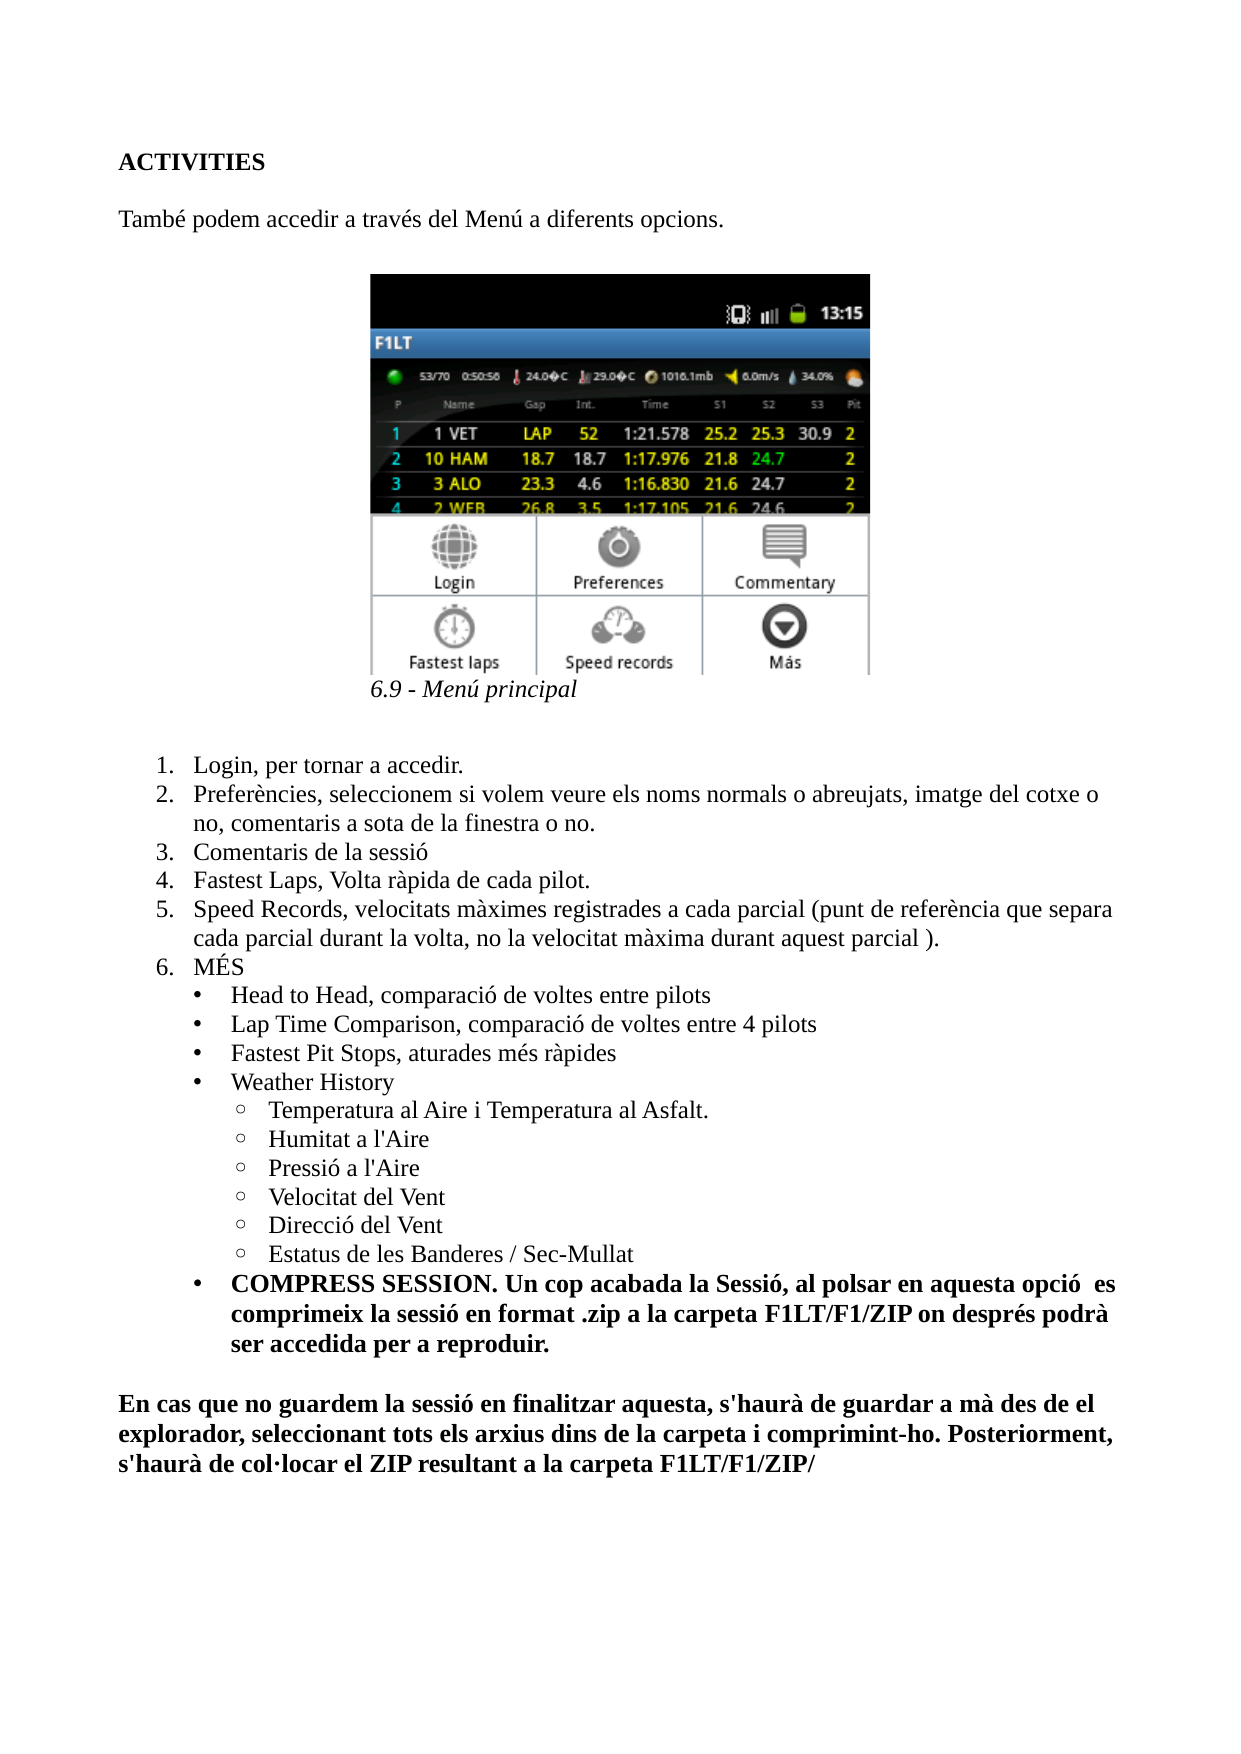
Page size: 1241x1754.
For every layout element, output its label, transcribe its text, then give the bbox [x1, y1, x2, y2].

list Humitat a l'Aire [231, 1124, 1122, 1153]
list COMPRESS SESSION. Un cop acabada la Sessió, al polsar en aquesta opció es comprimeix la sessió en format .zip a la carpeta F1LT/F1/ZIP on després podrà ser accedida per a reproduir. [193, 1268, 1122, 1358]
list Preferències, seleccionem si volem veure els noms normals o abreujats, imatge del cotxe o no, comentaris a sota de la finestra o no. [156, 779, 1122, 837]
list Fastest Pit Stops, aturades més ràpides [193, 1038, 1122, 1067]
picture [370, 274, 871, 675]
list MÉS [156, 952, 1122, 981]
list Speed Records, velocitats màximes registrades a cada parcial (punt de referència que separa cada parcial durant la volta, no la velocitat màxima durant aquest parcial ). [156, 894, 1122, 952]
list Fastest Laps, Volta ràpida de cada pilot. [156, 866, 1122, 894]
list Comentaris de la sessió [156, 837, 1122, 866]
list Temperatura al Aire i Temperatura al Asfalt. [231, 1096, 1122, 1124]
text 6.9 - Menú principal [370, 675, 870, 703]
text També podem accedir a través del Menú a diferents opcions. [118, 204, 1122, 233]
list Velocitat del Vent [231, 1182, 1122, 1211]
list Estatus de les Banderes / Sec-Mullat [231, 1239, 1122, 1268]
text En cas que no guardem la sessió en finalitzar aquesta, s'haurà de guardar a mà des de el explorador, seleccionant tots els arxius dins de la carpeta i comprimint-ho. Posteriorment, s'haurà de col·locar el ZIP resultant a la carpeta F1LT/F1/ZIP/ [118, 1388, 1122, 1478]
list Pressió a l'Aire [231, 1153, 1122, 1182]
list Login, per tornar a accedir. [156, 751, 1122, 779]
list Head to Head, comparació de voltes entre pilots [193, 981, 1122, 1009]
list Weather History [193, 1067, 1122, 1096]
list Direcció del Vent [231, 1211, 1122, 1239]
list Lap Time Comparison, comparació de voltes entre 4 pilots [193, 1009, 1122, 1038]
text ACTIVITIES [118, 147, 1122, 176]
